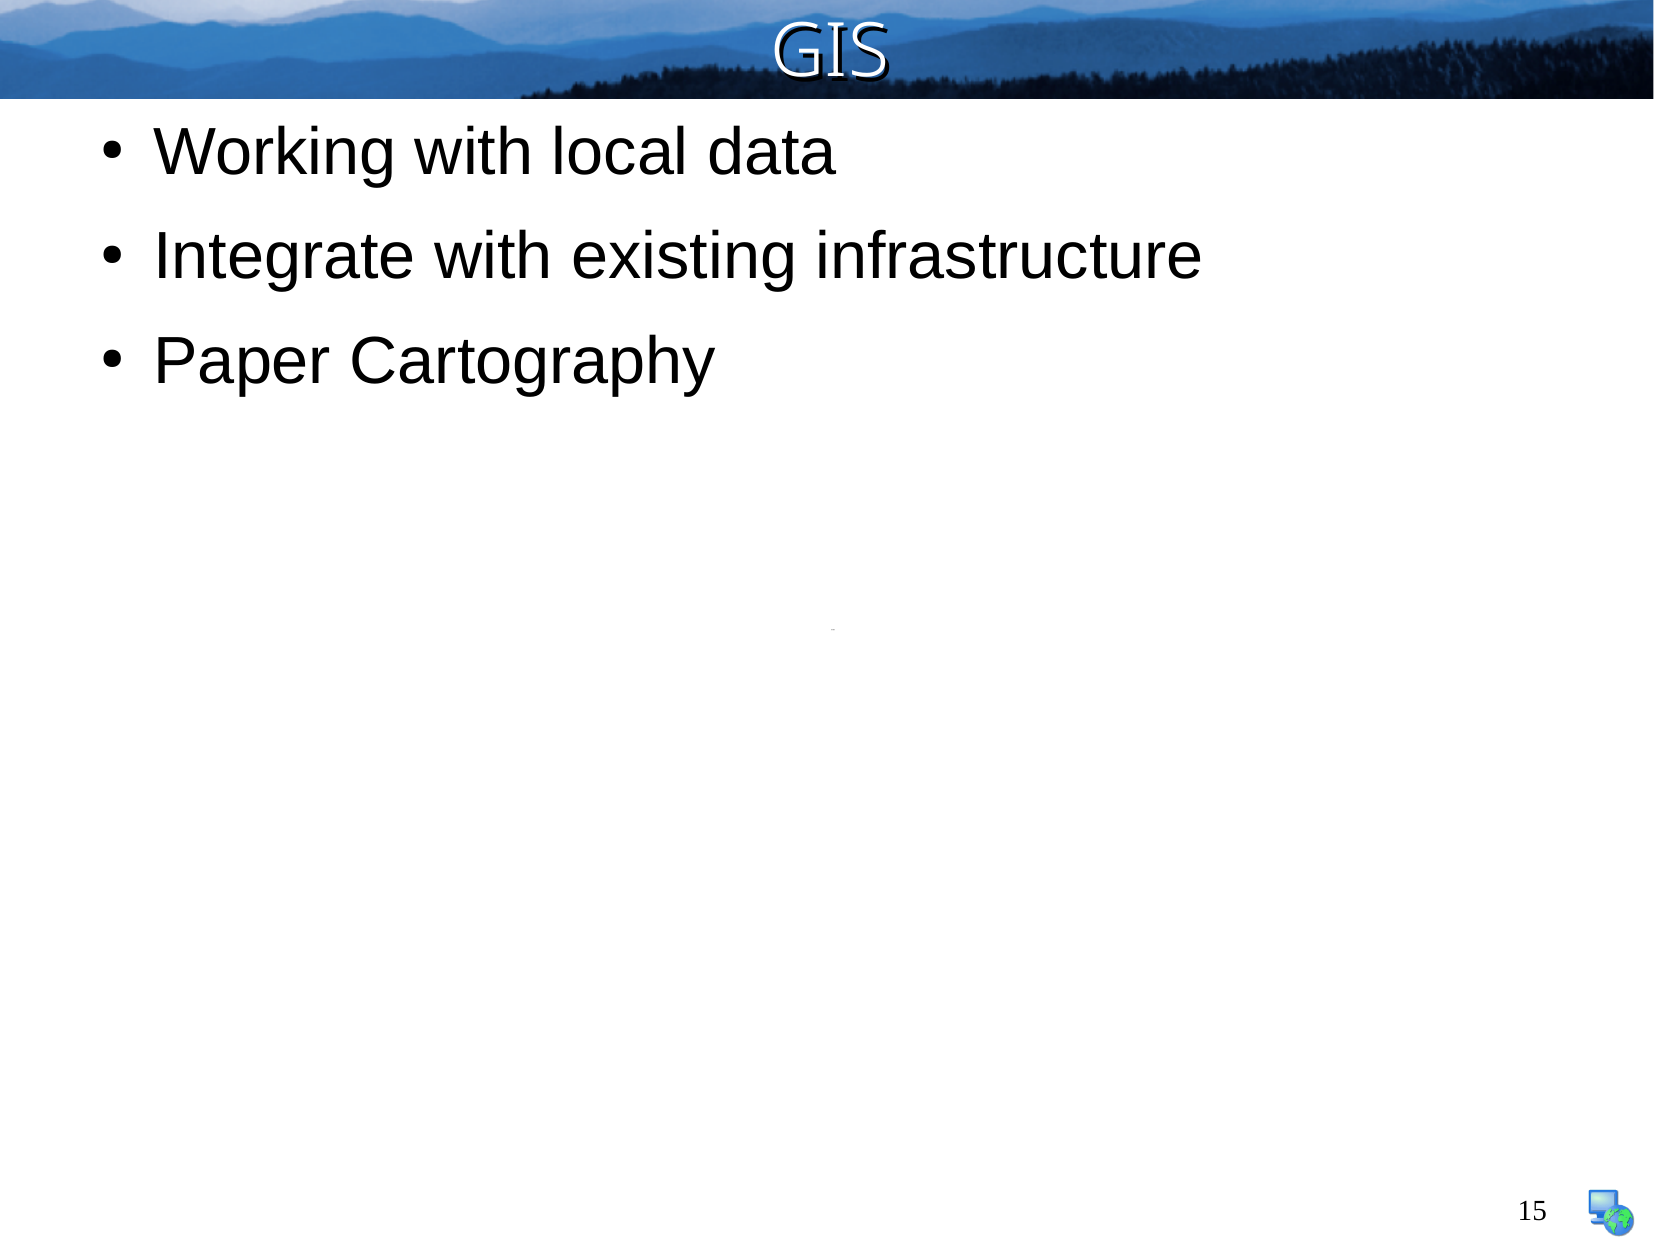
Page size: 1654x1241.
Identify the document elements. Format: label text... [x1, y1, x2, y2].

picture [1588, 1189, 1635, 1238]
title GIS [49, 0, 1611, 96]
list Working with local data Integrate with existing infrastructure Paper Cartography [82, 114, 1571, 1184]
picture [0, 0, 1654, 99]
